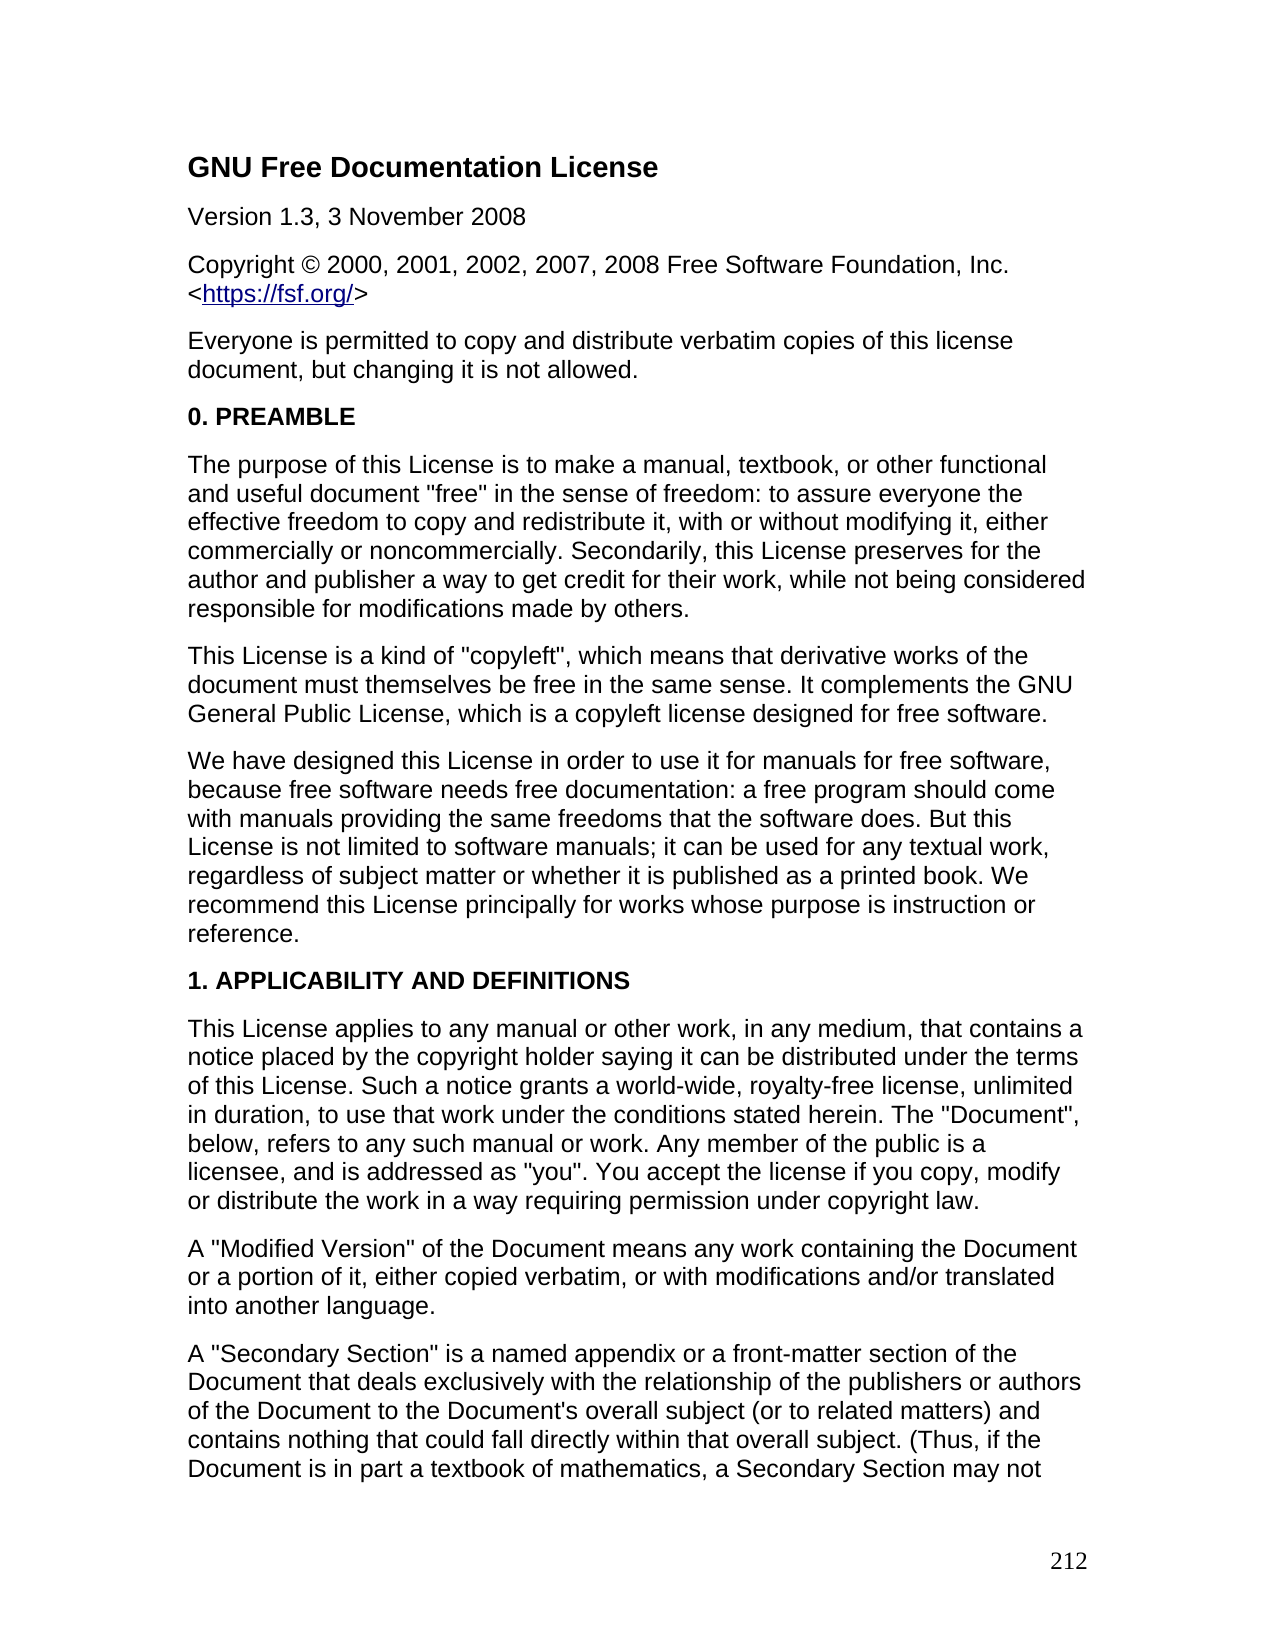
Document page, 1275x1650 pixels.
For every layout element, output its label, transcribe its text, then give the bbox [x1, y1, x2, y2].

text 0. PREAMBLE [187, 402, 1087, 431]
text Copyright © 2000, 2001, 2002, 2007, 2008 Free Software Foundation, Inc. <https://fsf.org/> [187, 250, 1087, 307]
text We have designed this License in order to use it for manuals for free software, because free software needs free documentation: a free program should come with manuals providing the same freedoms that the software does. But this License is not limited to software manuals; it can be used for any textual work, regardless of subject matter or whether it is published as a printed book. We recommend this License principally for works whose purpose is instruction or reference. [187, 746, 1087, 947]
text This License is a kind of "copyleft", which means that derivative works of the document must themselves be free in the same sense. It complements the GNU General Public License, which is a copyleft license designed for free software. [187, 641, 1087, 727]
text The purpose of this License is to make a manual, textbook, or other functional and useful document "free" in the sense of freedom: to assure everyone the effective freedom to copy and redistribute it, with or without modifying it, either commercially or noncommercially. Secondarily, this License preserves for the author and publisher a way to get credit for their work, while not being considered responsible for modifications made by others. [187, 450, 1087, 622]
text A "Modified Version" of the Document means any work containing the Document or a portion of it, either copied verbatim, or with modifications and/or translated into another language. [187, 1233, 1087, 1320]
text GNU Free Documentation License [187, 150, 1087, 183]
text Version 1.3, 3 November 2008 [187, 202, 1087, 231]
text A "Secondary Section" is a named appendix or a front-matter section of the Document that deals exclusively with the relationship of the publishers or authors of the Document to the Document's overall subject (or to related matters) and contains nothing that could fall directly within that overall subject. (Thus, if the Document is in part a textbook of mathematics, a Secondary Section may not [187, 1338, 1087, 1482]
text 1. APPLICABILITY AND DEFINITIONS [187, 966, 1087, 995]
text This License applies to any manual or other work, in any medium, that contains a notice placed by the copyright holder saying it can be distributed under the terms of this License. Such a notice grants a world-wide, royalty-free license, unlimited in duration, to use that work under the conditions stated herein. The "Document", below, refers to any such manual or work. Any member of the public is a licensee, and is addressed as "you". You accept the license if you copy, modify or distribute the work in a way requiring permission under copyright law. [187, 1013, 1087, 1215]
text Everyone is permitted to copy and distribute verbatim copies of this license document, but changing it is not allowed. [187, 326, 1087, 383]
